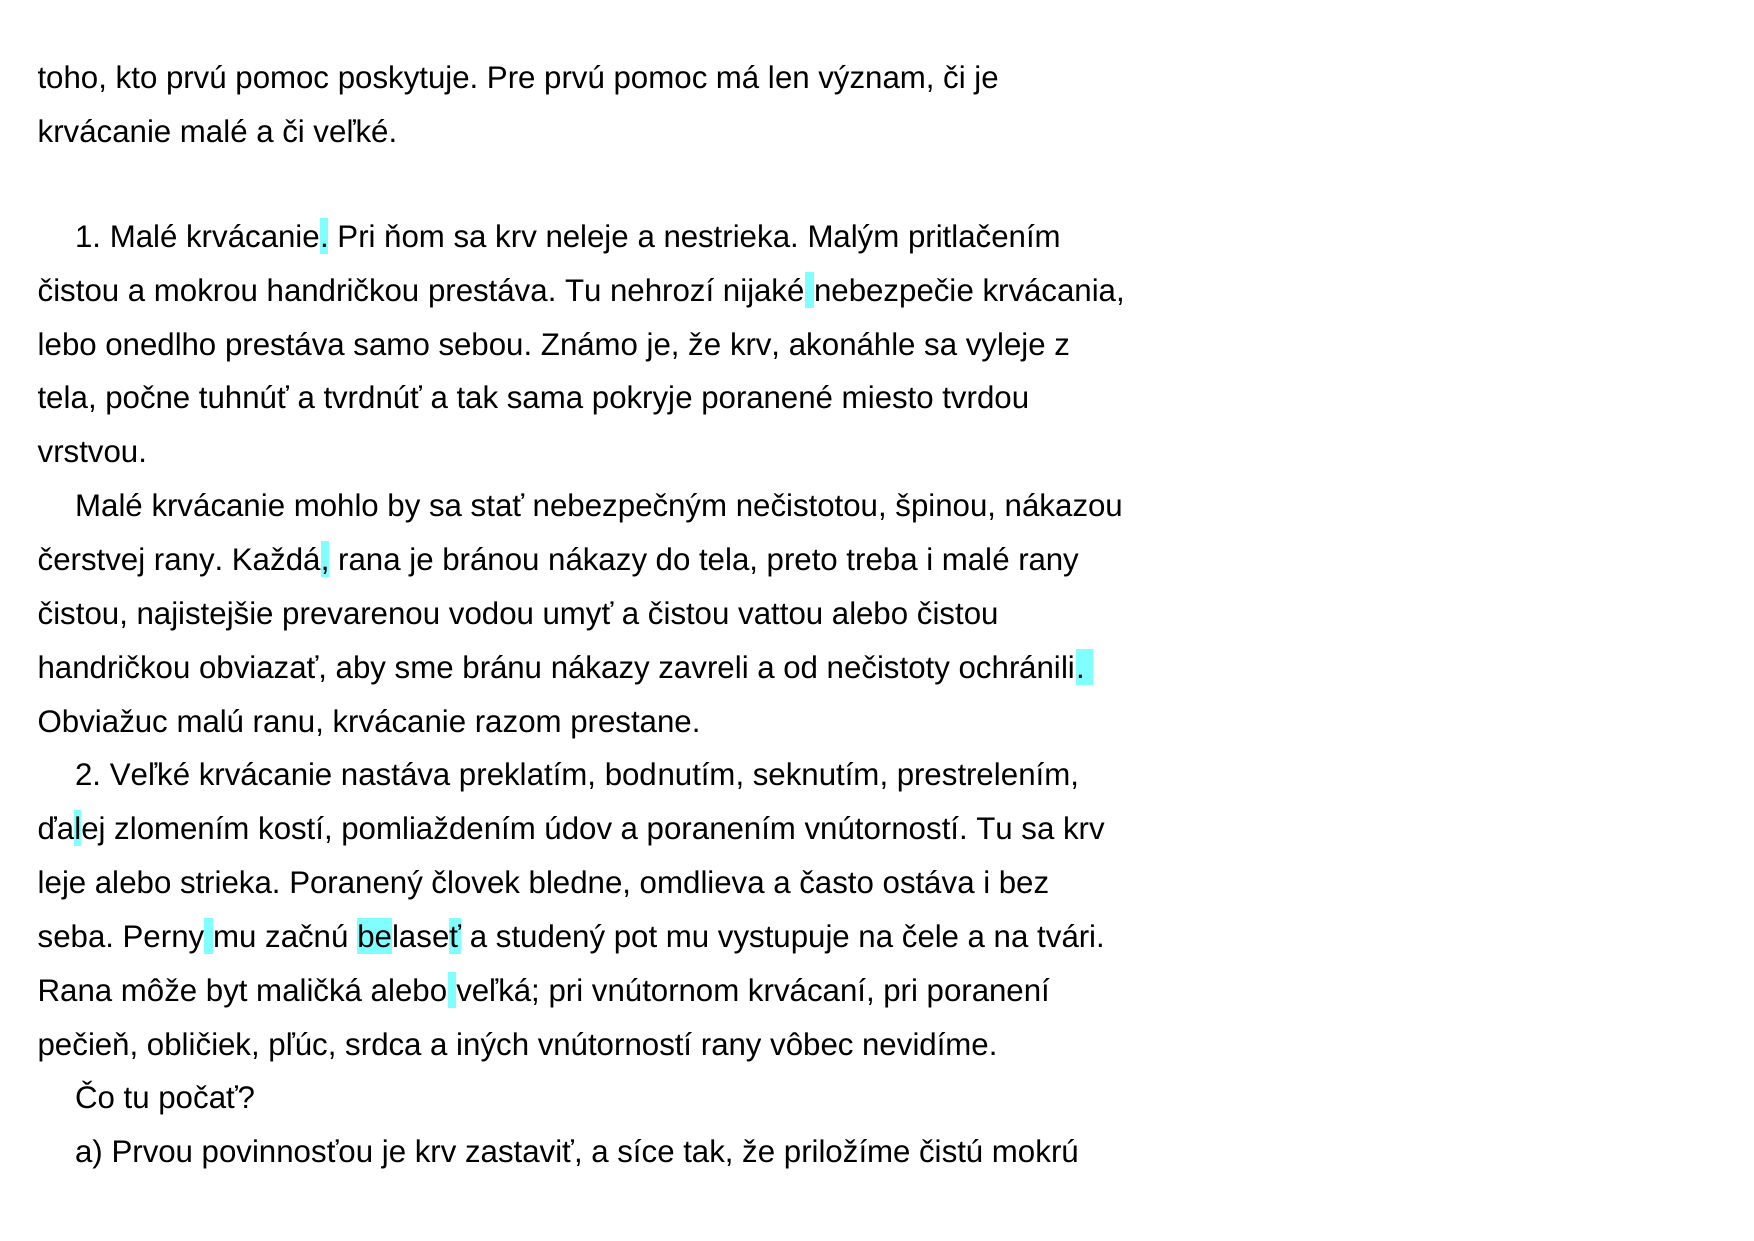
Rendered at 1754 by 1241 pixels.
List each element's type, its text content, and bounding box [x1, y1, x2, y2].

text 1. Malé krvácanie. Pri ňom sa krv neleje a nestrieka. Malým pritlačením čistou a mokrou handričkou prestáva. Tu nehrozí nijaké nebezpečie krvácania, lebo onedlho prestáva samo sebou. Známo je, že krv, akonáhle sa vyleje z tela, počne tuhnúť a tvrdnúť a tak sama pokryje poranené miesto tvrdou vrstvou. [37, 218, 1130, 469]
text toho, kto prvú pomoc poskytuje. Pre prvú pomoc má len význam, či je krvácanie malé a či veľké. [37, 59, 1130, 149]
text Čo tu počať? [37, 1079, 1130, 1116]
text Malé krvácanie mohlo by sa stať nebezpečným nečistotou, špinou, nákazou čerstvej rany. Každá, rana je bránou nákazy do tela, preto treba i malé rany čistou, najistejšie prevarenou vodou umyť a čistou vattou alebo čistou handričkou obviazať, aby sme bránu nákazy zavreli a od nečistoty ochránili. Obviažuc malú ranu, krvácanie razom prestane. [37, 487, 1130, 738]
text 2. Veľké krvácanie nastáva preklatím, bod­nutím, seknutím, prestrelením, ďalej zlomením kostí, pomliaždením údov a poranením vnútorností. Tu sa krv leje alebo strieka. Poranený človek bledne, omdlieva a často ostáva i bez seba. Perny mu začnú belaseť a studený pot mu vystupuje na čele a na tvári. Rana môže byt maličká alebo veľká; pri vnútornom krvácaní, pri poranení pečieň, obličiek, pľúc, srdca a iných vnútorností rany vôbec nevidíme. [37, 756, 1130, 1062]
text a) Prvou povinnosťou je krv zastaviť, a síce tak, že priložíme čistú mokrú [37, 1133, 1130, 1169]
